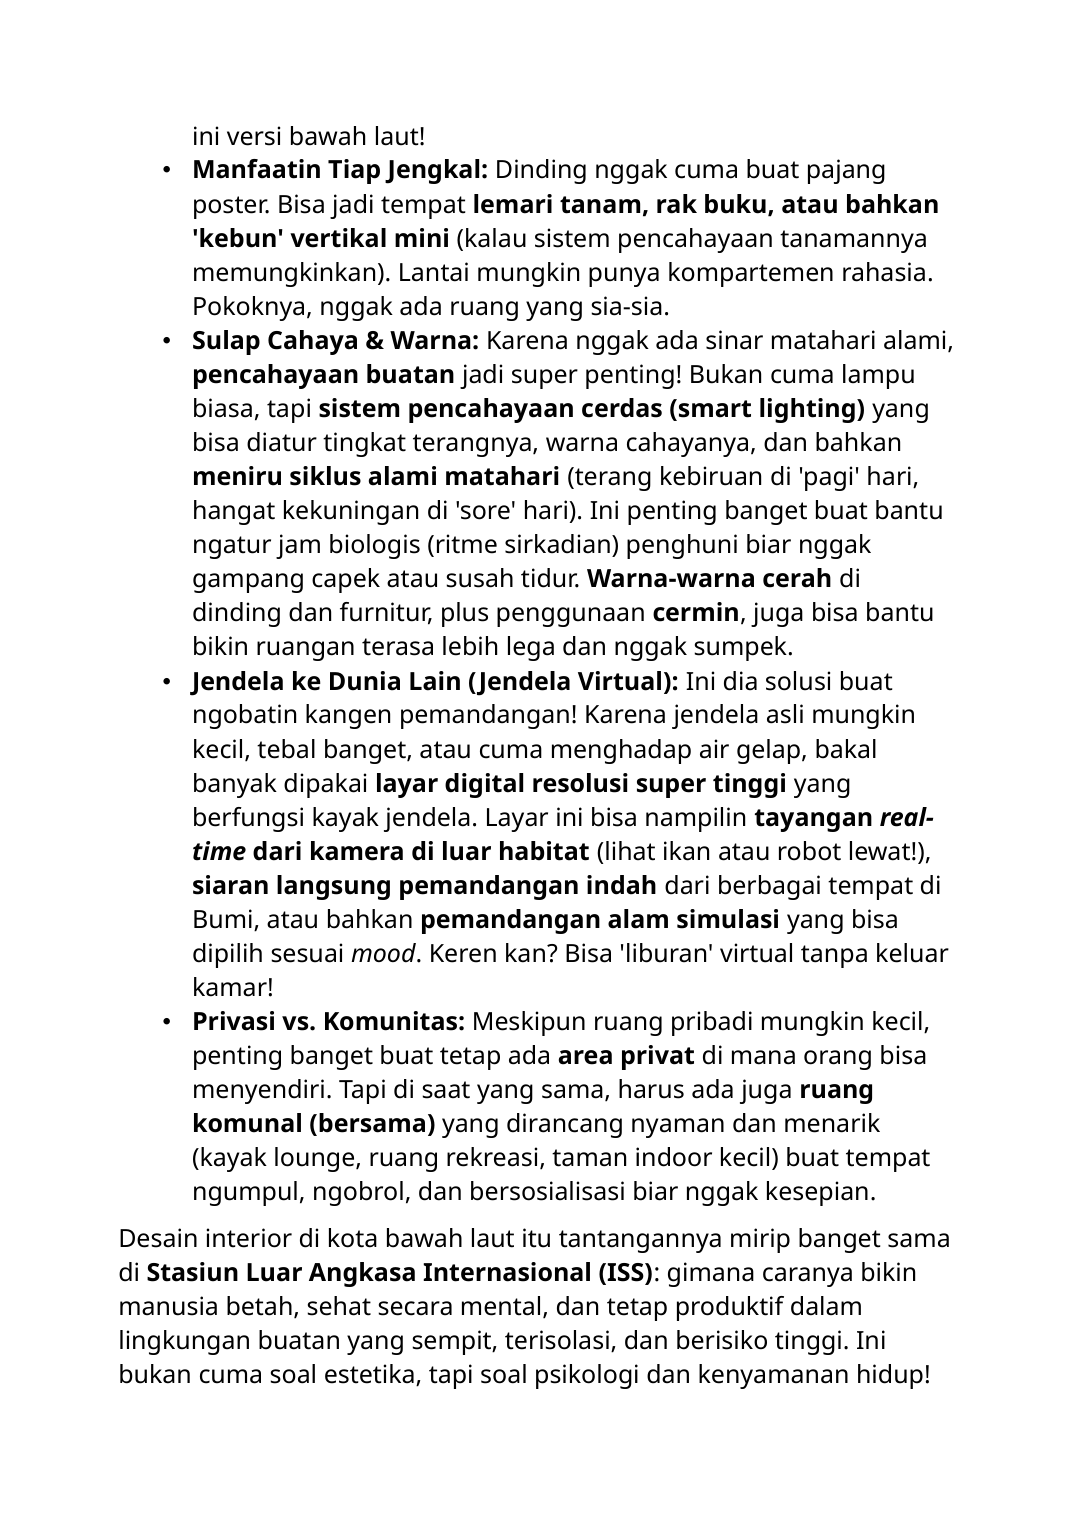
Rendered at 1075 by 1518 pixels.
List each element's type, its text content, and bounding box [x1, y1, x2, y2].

list Manfaatin Tiap Jengkal: Dinding nggak cuma buat pajang poster. Bisa jadi tempat lemari tanam, rak buku, atau bahkan 'kebun' vertikal mini (kalau sistem pencahayaan tanamannya memungkinkan). Lantai mungkin punya kompartemen rahasia. Pokoknya, nggak ada ruang yang sia-sia. [162, 152, 957, 322]
list ini versi bawah laut! [162, 118, 957, 152]
text Desain interior di kota bawah laut itu tantangannya mirip banget sama di Stasiun Luar Angkasa Internasional (ISS): gimana caranya bikin manusia betah, sehat secara mental, dan tetap produktif dalam lingkungan buatan yang sempit, terisolasi, dan berisiko tinggi. Ini bukan cuma soal estetika, tapi soal psikologi dan kenyamanan hidup! [118, 1221, 957, 1391]
list Jendela ke Dunia Lain (Jendela Virtual): Ini dia solusi buat ngobatin kangen pemandangan! Karena jendela asli mungkin kecil, tebal banget, atau cuma menghadap air gelap, bakal banyak dipakai layar digital resolusi super tinggi yang berfungsi kayak jendela. Layar ini bisa nampilin tayangan real-time dari kamera di luar habitat (lihat ikan atau robot lewat!), siaran langsung pemandangan indah dari berbagai tempat di Bumi, atau bahkan pemandangan alam simulasi yang bisa dipilih sesuai mood. Keren kan? Bisa 'liburan' virtual tanpa keluar kamar! [162, 663, 957, 1004]
list Sulap Cahaya & Warna: Karena nggak ada sinar matahari alami, pencahayaan buatan jadi super penting! Bukan cuma lampu biasa, tapi sistem pencahayaan cerdas (smart lighting) yang bisa diatur tingkat terangnya, warna cahayanya, dan bahkan meniru siklus alami matahari (terang kebiruan di 'pagi' hari, hangat kekuningan di 'sore' hari). Ini penting banget buat bantu ngatur jam biologis (ritme sirkadian) penghuni biar nggak gampang capek atau susah tidur. Warna-warna cerah di dinding dan furnitur, plus penggunaan cermin, juga bisa bantu bikin ruangan terasa lebih lega dan nggak sumpek. [162, 322, 957, 663]
list Privasi vs. Komunitas: Meskipun ruang pribadi mungkin kecil, penting banget buat tetap ada area privat di mana orang bisa menyendiri. Tapi di saat yang sama, harus ada juga ruang komunal (bersama) yang dirancang nyaman dan menarik (kayak lounge, ruang rekreasi, taman indoor kecil) buat tempat ngumpul, ngobrol, dan bersosialisasi biar nggak kesepian. [162, 1004, 957, 1208]
